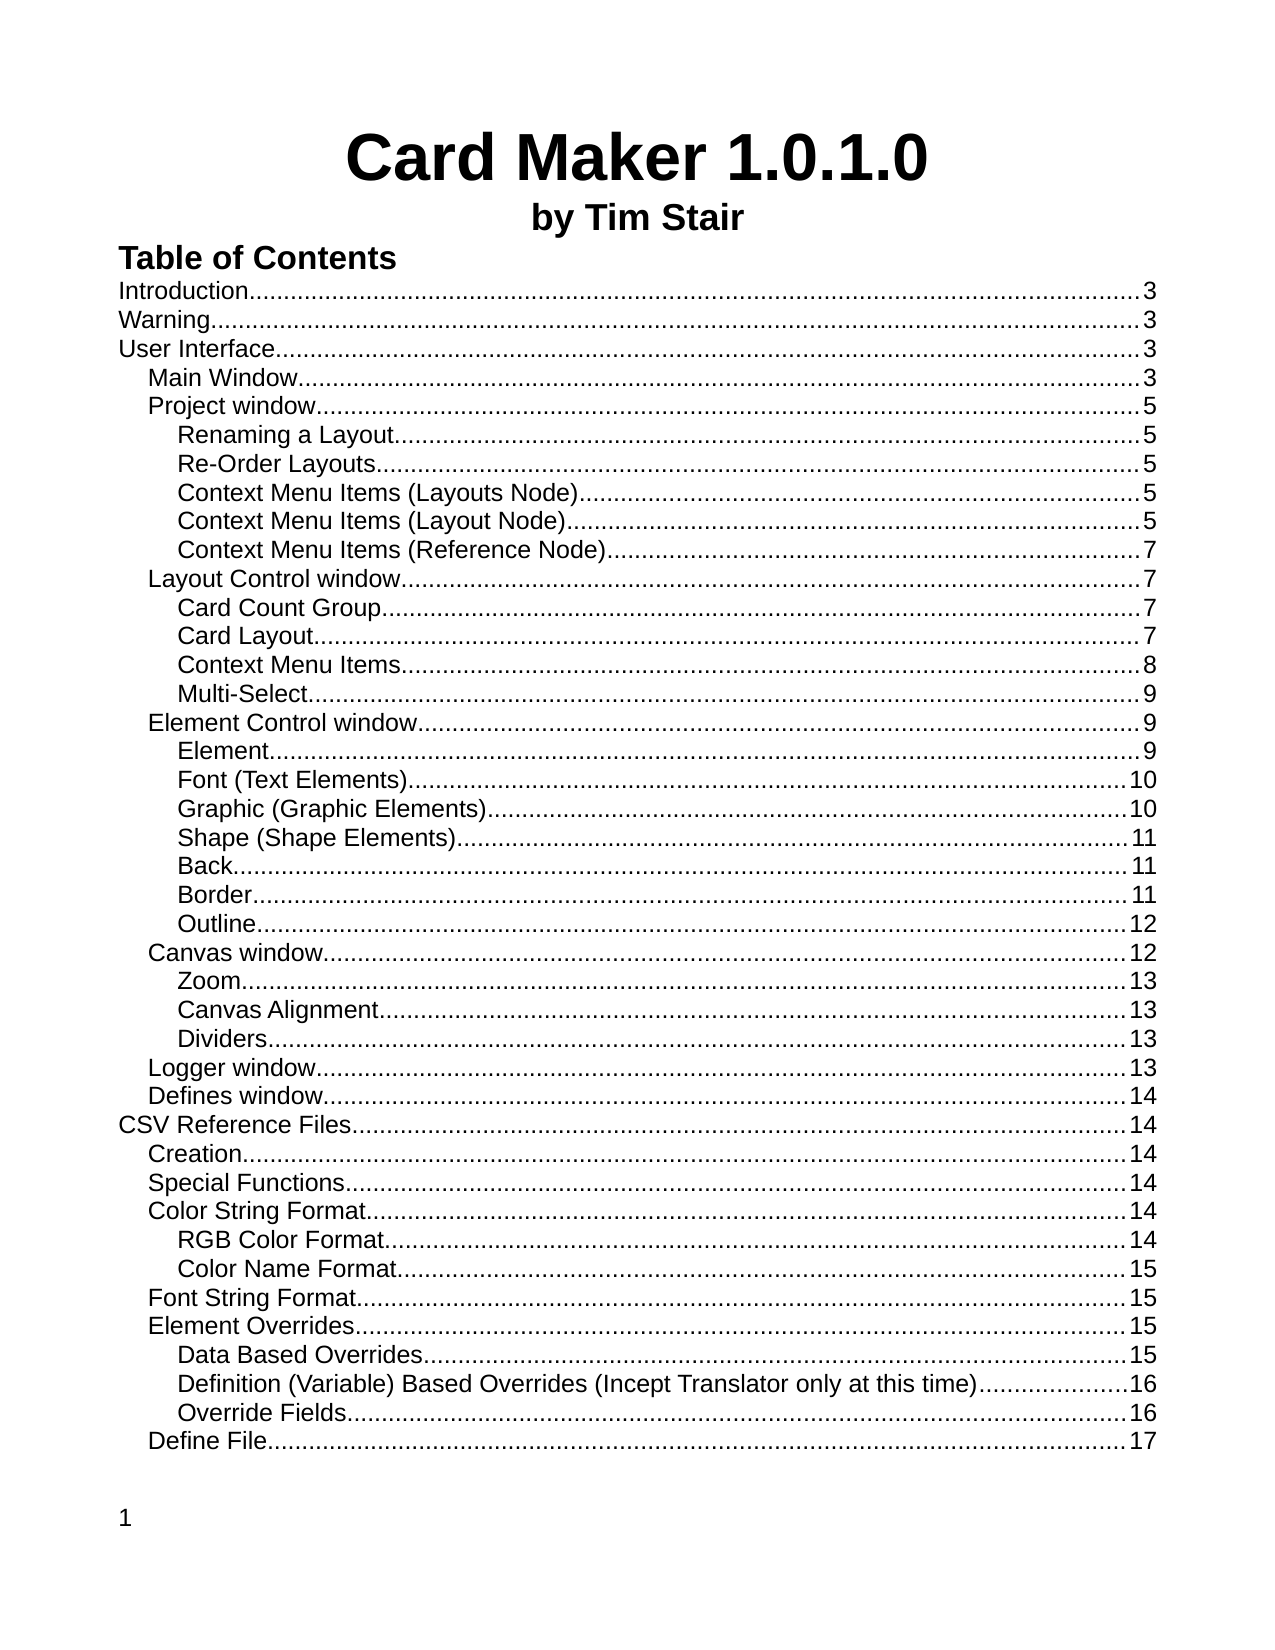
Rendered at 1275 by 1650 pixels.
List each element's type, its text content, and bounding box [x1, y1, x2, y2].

text Card Maker 1.0.1.0 [118, 118, 1157, 195]
text Color Name Format 15 [177, 1254, 1157, 1283]
text Element Overrides 15 [148, 1311, 1157, 1340]
text Element 9 [177, 736, 1157, 765]
subtitle Table of Contents [118, 238, 1157, 276]
text Zoom 13 [177, 966, 1157, 995]
text Project window 5 [148, 391, 1157, 420]
text Override Fields 16 [177, 1398, 1157, 1426]
text Canvas window 12 [148, 938, 1157, 966]
text Main Window 3 [148, 363, 1157, 391]
text Context Menu Items (Reference Node) 7 [177, 535, 1157, 564]
text Defines window 14 [148, 1081, 1157, 1110]
text Definition (Variable) Based Overrides (Incept Translator only at this time) 16 [177, 1369, 1157, 1398]
text Canvas Alignment 13 [177, 995, 1157, 1024]
text Context Menu Items (Layout Node) 5 [177, 506, 1157, 535]
text Back 11 [177, 851, 1157, 880]
text Card Layout 7 [177, 621, 1157, 650]
text Context Menu Items (Layouts Node) 5 [177, 478, 1157, 506]
text Data Based Overrides 15 [177, 1340, 1157, 1369]
text by Tim Stair [118, 195, 1157, 238]
text Card Count Group 7 [177, 593, 1157, 621]
text Graphic (Graphic Elements) 10 [177, 794, 1157, 823]
text Context Menu Items 8 [177, 650, 1157, 679]
text Logger window 13 [148, 1053, 1157, 1081]
text User Interface 3 [118, 334, 1157, 363]
text Color String Format 14 [148, 1196, 1157, 1225]
text Border 11 [177, 880, 1157, 909]
text Warning 3 [118, 305, 1157, 334]
text Re-Order Layouts 5 [177, 449, 1157, 478]
text Multi-Select 9 [177, 679, 1157, 708]
text Dividers 13 [177, 1024, 1157, 1053]
text Shape (Shape Elements) 11 [177, 823, 1157, 851]
text Element Control window 9 [148, 708, 1157, 736]
text CSV Reference Files 14 [118, 1110, 1157, 1139]
text Outline 12 [177, 909, 1157, 938]
text RGB Color Format 14 [177, 1225, 1157, 1254]
text Creation 14 [148, 1139, 1157, 1168]
text Introduction 3 [118, 276, 1157, 305]
text Layout Control window 7 [148, 564, 1157, 593]
text Font (Text Elements) 10 [177, 765, 1157, 794]
text Font String Format 15 [148, 1283, 1157, 1311]
text Renaming a Layout 5 [177, 420, 1157, 449]
text Define File 17 [148, 1426, 1157, 1455]
text Special Functions 14 [148, 1168, 1157, 1196]
